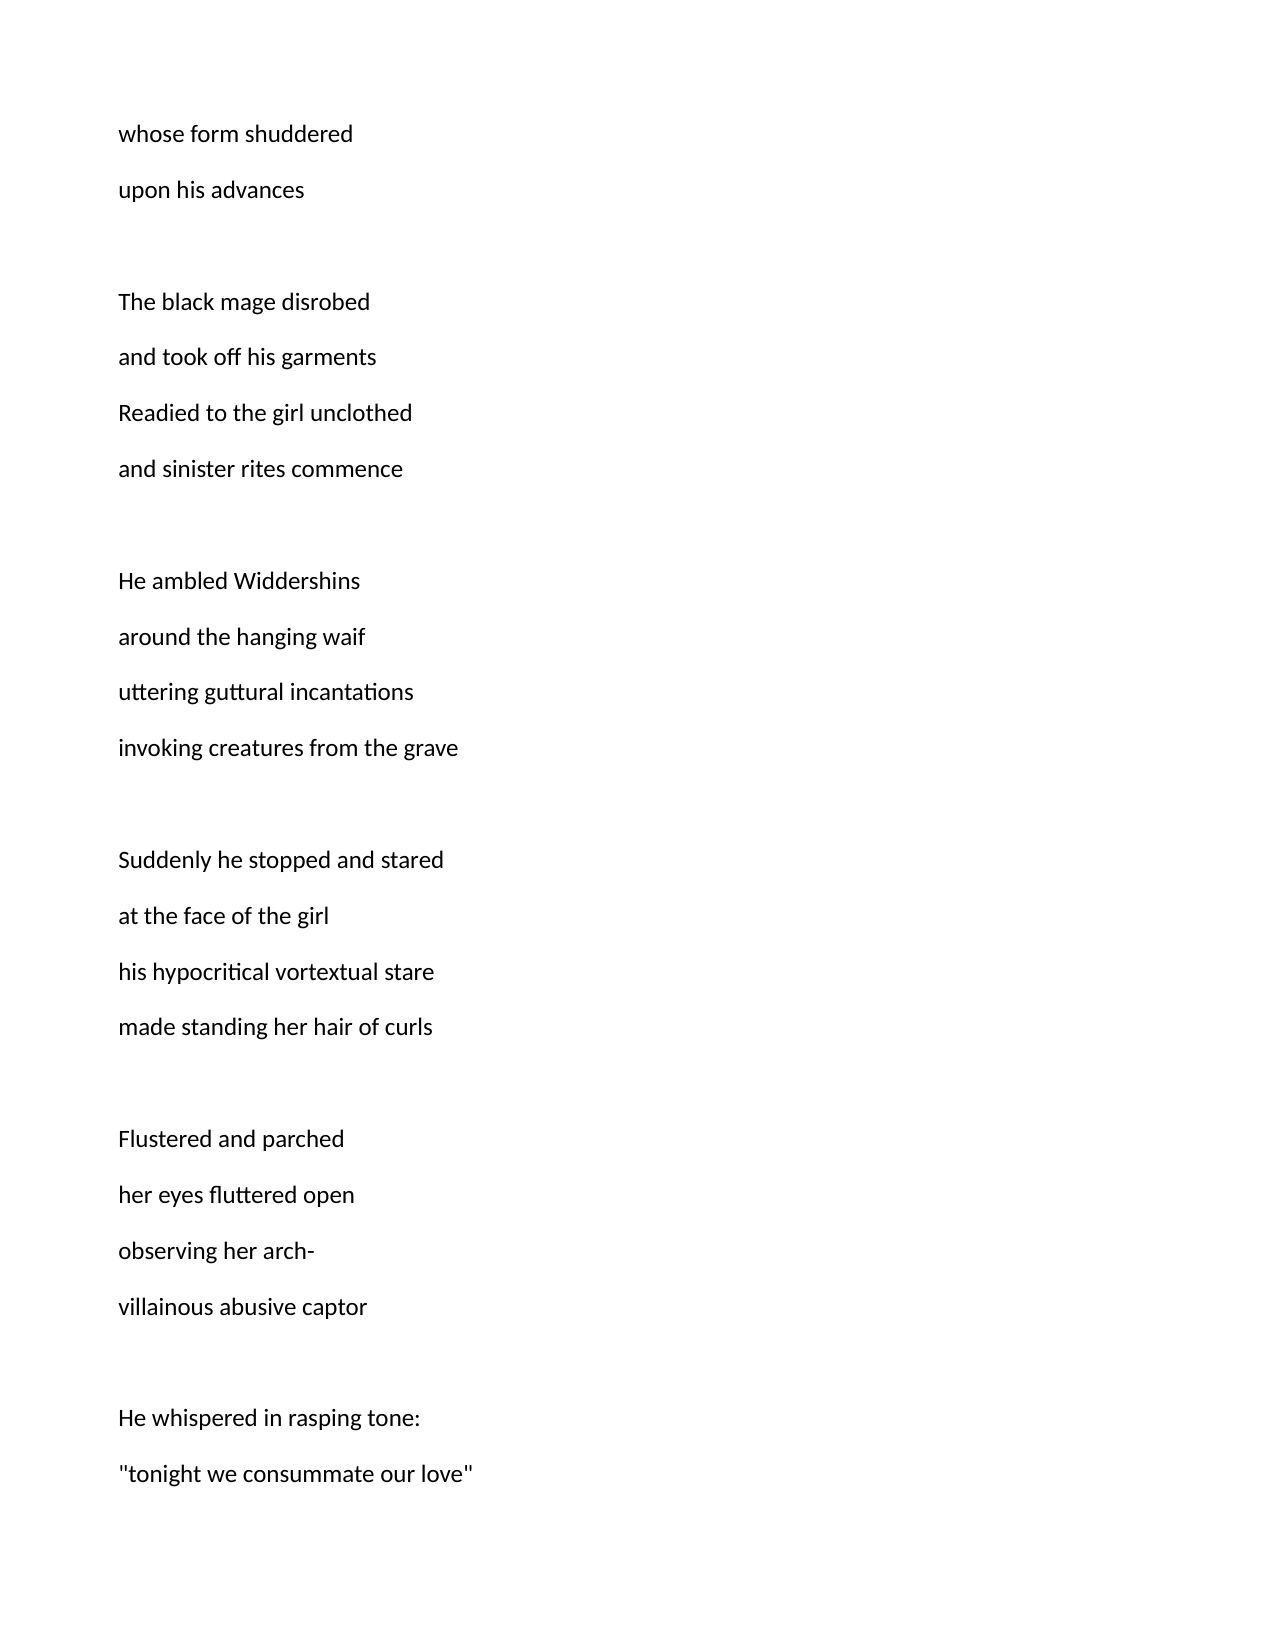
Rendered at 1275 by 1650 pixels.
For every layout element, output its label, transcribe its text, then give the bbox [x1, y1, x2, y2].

text and sinister rites commence [118, 453, 1157, 484]
text Suddenly he stopped and stared [118, 844, 1157, 874]
text "tonight we consummate our love" [118, 1458, 1157, 1489]
text He ambled Widdershins [118, 565, 1157, 595]
text The black mage disrobed [118, 286, 1157, 316]
text Flustered and parched [118, 1123, 1157, 1154]
text uttering guttural incantations [118, 676, 1157, 707]
text made standing her hair of curls [118, 1011, 1157, 1042]
text upon his advances [118, 174, 1157, 204]
text observing her arch- [118, 1235, 1157, 1265]
text Readied to the girl unclothed [118, 397, 1157, 428]
text invoking creatures from the grave [118, 732, 1157, 763]
text at the face of the girl [118, 900, 1157, 930]
text whose form shuddered [118, 118, 1157, 149]
text He whispered in rasping tone: [118, 1402, 1157, 1433]
text and took off his garments [118, 341, 1157, 372]
text his hypocritical vortextual stare [118, 956, 1157, 986]
text around the hanging waif [118, 621, 1157, 651]
text villainous abusive captor [118, 1291, 1157, 1321]
text her eyes fluttered open [118, 1179, 1157, 1209]
